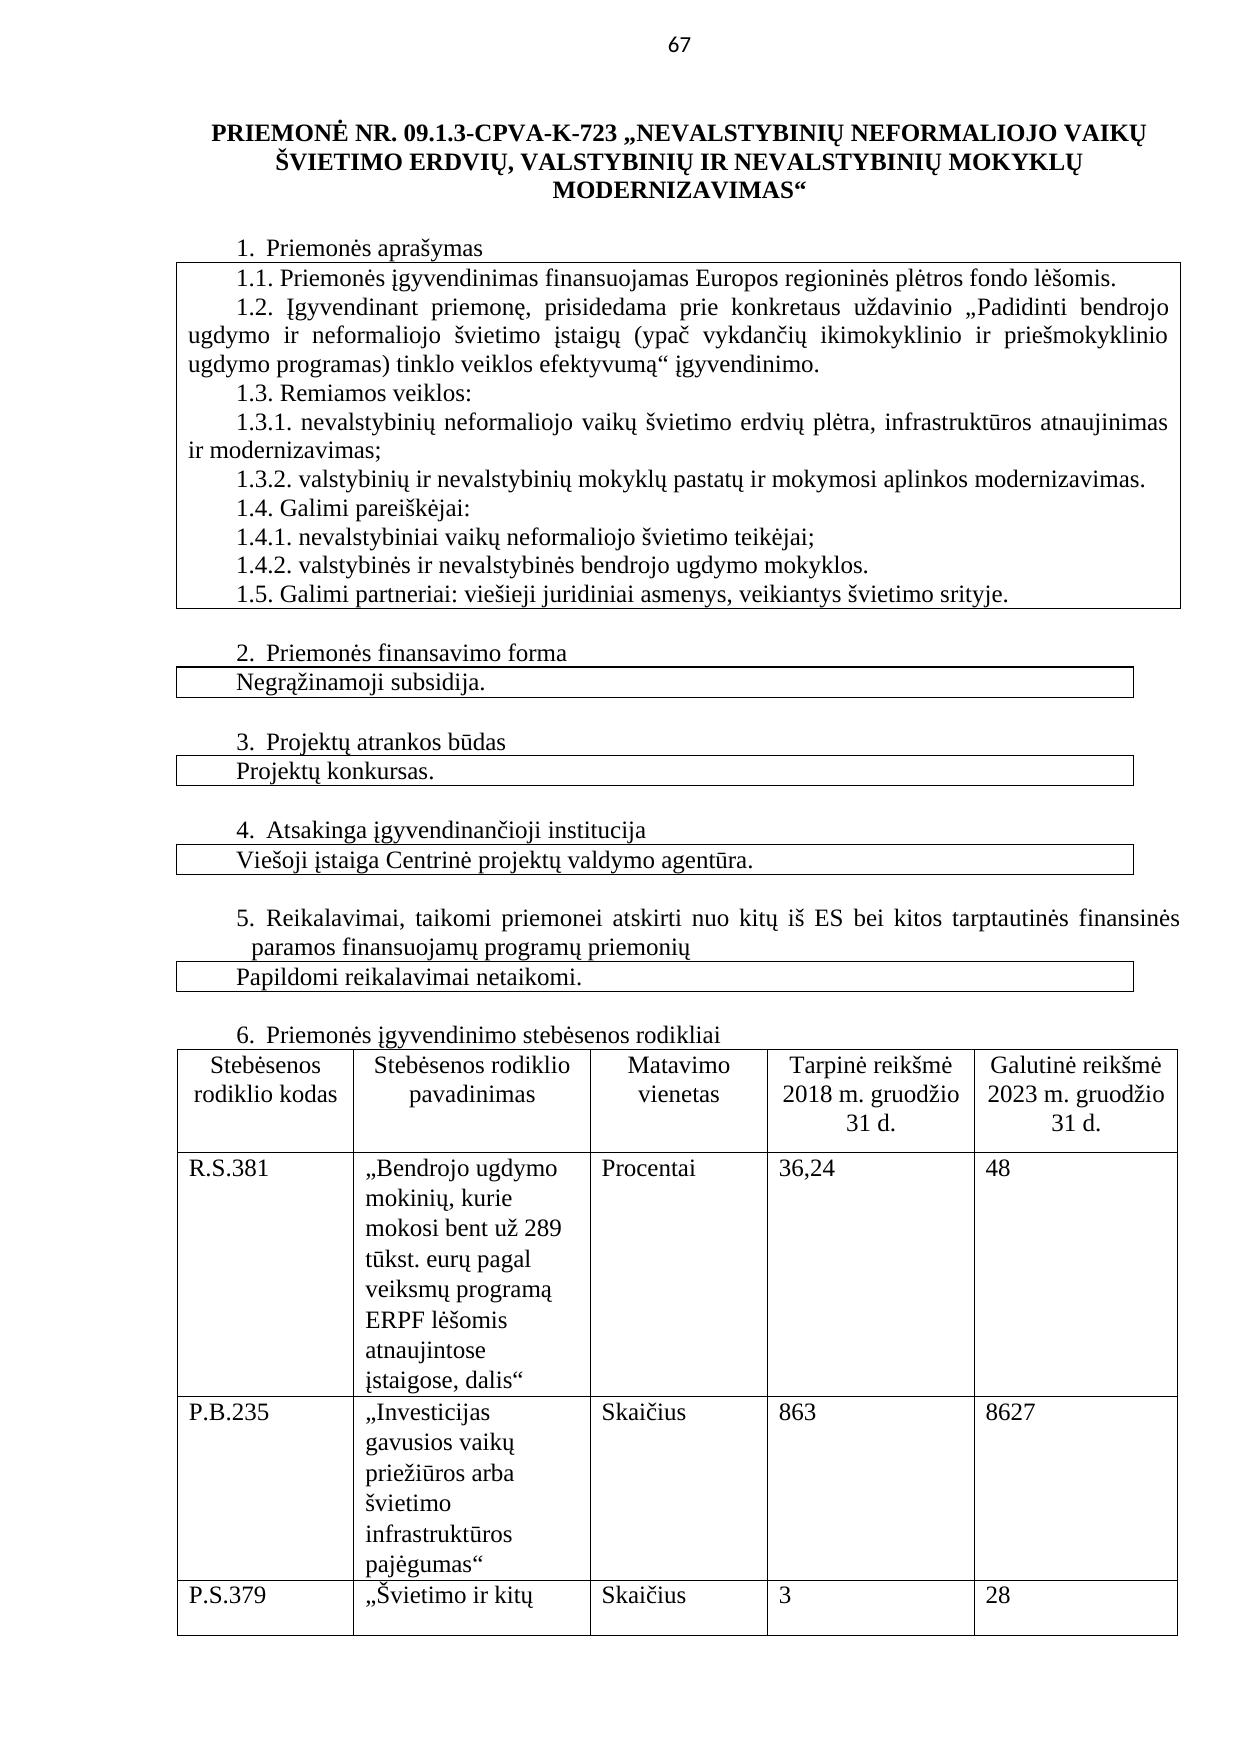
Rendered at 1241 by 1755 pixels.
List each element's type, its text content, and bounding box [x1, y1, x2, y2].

table_cell 1.5. Galimi partneriai: viešieji juridiniai asmenys, veikiantys švietimo srityje. [177, 579, 1180, 608]
table_cell 863 [768, 1397, 974, 1579]
text 5. Reikalavimai, taikomi priemonei atskirti nuo kitų iš ES bei kitos tarptautinės finansinės paramos finansuojamų programų priemonių [236, 903, 1181, 961]
table_cell 1.2. Įgyvendinant priemonę, prisidedama prie konkretaus uždavinio „Padidinti bendrojo ugdymo ir neformaliojo švietimo įstaigų (ypač vykdančių ikimokyklinio ir priešmokyklinio ugdymo programas) tinklo veiklos efektyvumą“ įgyvendinimo. [177, 292, 1180, 378]
table_cell 3 [768, 1581, 974, 1635]
table_cell Skaičius [591, 1397, 767, 1579]
table_header Galutinė reikšmė 2023 m. gruodžio 31 d. [975, 1050, 1177, 1152]
table_cell 48 [975, 1153, 1177, 1396]
table_header Projektų konkursas. [177, 756, 1133, 785]
text 2. Priemonės finansavimo forma [236, 638, 1181, 666]
table_header Papildomi reikalavimai netaikomi. [177, 962, 1133, 991]
text 4. Atsakinga įgyvendinančioji institucija [236, 815, 1181, 844]
table_header Stebėsenos rodiklio kodas [178, 1050, 353, 1152]
table_cell 8627 [975, 1397, 1177, 1579]
table_header 1.1. Priemonės įgyvendinimas finansuojamas Europos regioninės plėtros fondo lėšomis. [177, 263, 1180, 292]
table_cell 1.4. Galimi pareiškėjai: 1.4.1. nevalstybiniai vaikų neformaliojo švietimo teikėjai; 1.4.2. valstybinės ir nevalstybinės bendrojo ugdymo mokyklos. [177, 493, 1180, 579]
table_header Stebėsenos rodiklio pavadinimas [354, 1050, 590, 1152]
table_cell R.S.381 [178, 1153, 353, 1396]
table_header Negrąžinamoji subsidija. [177, 668, 1133, 697]
table_header Tarpinė reikšmė 2018 m. gruodžio 31 d. [768, 1050, 974, 1152]
table_cell P.B.235 [178, 1397, 353, 1579]
table_header Matavimo vienetas [591, 1050, 767, 1152]
text 6. Priemonės įgyvendinimo stebėsenos rodikliai [177, 1020, 1181, 1049]
table_header Viešoji įstaiga Centrinė projektų valdymo agentūra. [177, 845, 1133, 873]
table_cell „Investicijas gavusios vaikų priežiūros arba švietimo infrastruktūros pajėgumas“ [354, 1397, 590, 1579]
text 1. Priemonės aprašymas [236, 233, 1181, 262]
table_cell „Bendrojo ugdymo mokinių, kurie mokosi bent už 289 tūkst. eurų pagal veiksmų programą ERPF lėšomis atnaujintose įstaigose, dalis“ [354, 1153, 590, 1396]
table_cell P.S.379 [178, 1581, 353, 1635]
table_cell Skaičius [591, 1581, 767, 1635]
table_cell 36,24 [768, 1153, 974, 1396]
text PRIEMONĖ NR. 09.1.3-CPVA-K-723 „NEVALSTYBINIŲ NEFORMALIOJO VAIKŲ ŠVIETIMO ERDVIŲ, VALSTYBINIŲ IR NEVALSTYBINIŲ MOKYKLŲ MODERNIZAVIMAS“ [177, 118, 1181, 204]
table_cell „Švietimo ir kitų [354, 1581, 590, 1635]
table_cell 28 [975, 1581, 1177, 1635]
text 3. Projektų atrankos būdas [236, 727, 1181, 755]
table_cell 1.3. Remiamos veiklos: 1.3.1. nevalstybinių neformaliojo vaikų švietimo erdvių plėtra, infrastruktūros atnaujinimas ir modernizavimas; 1.3.2. valstybinių ir nevalstybinių mokyklų pastatų ir mokymosi aplinkos modernizavimas. [177, 378, 1180, 493]
table_cell Procentai [591, 1153, 767, 1396]
